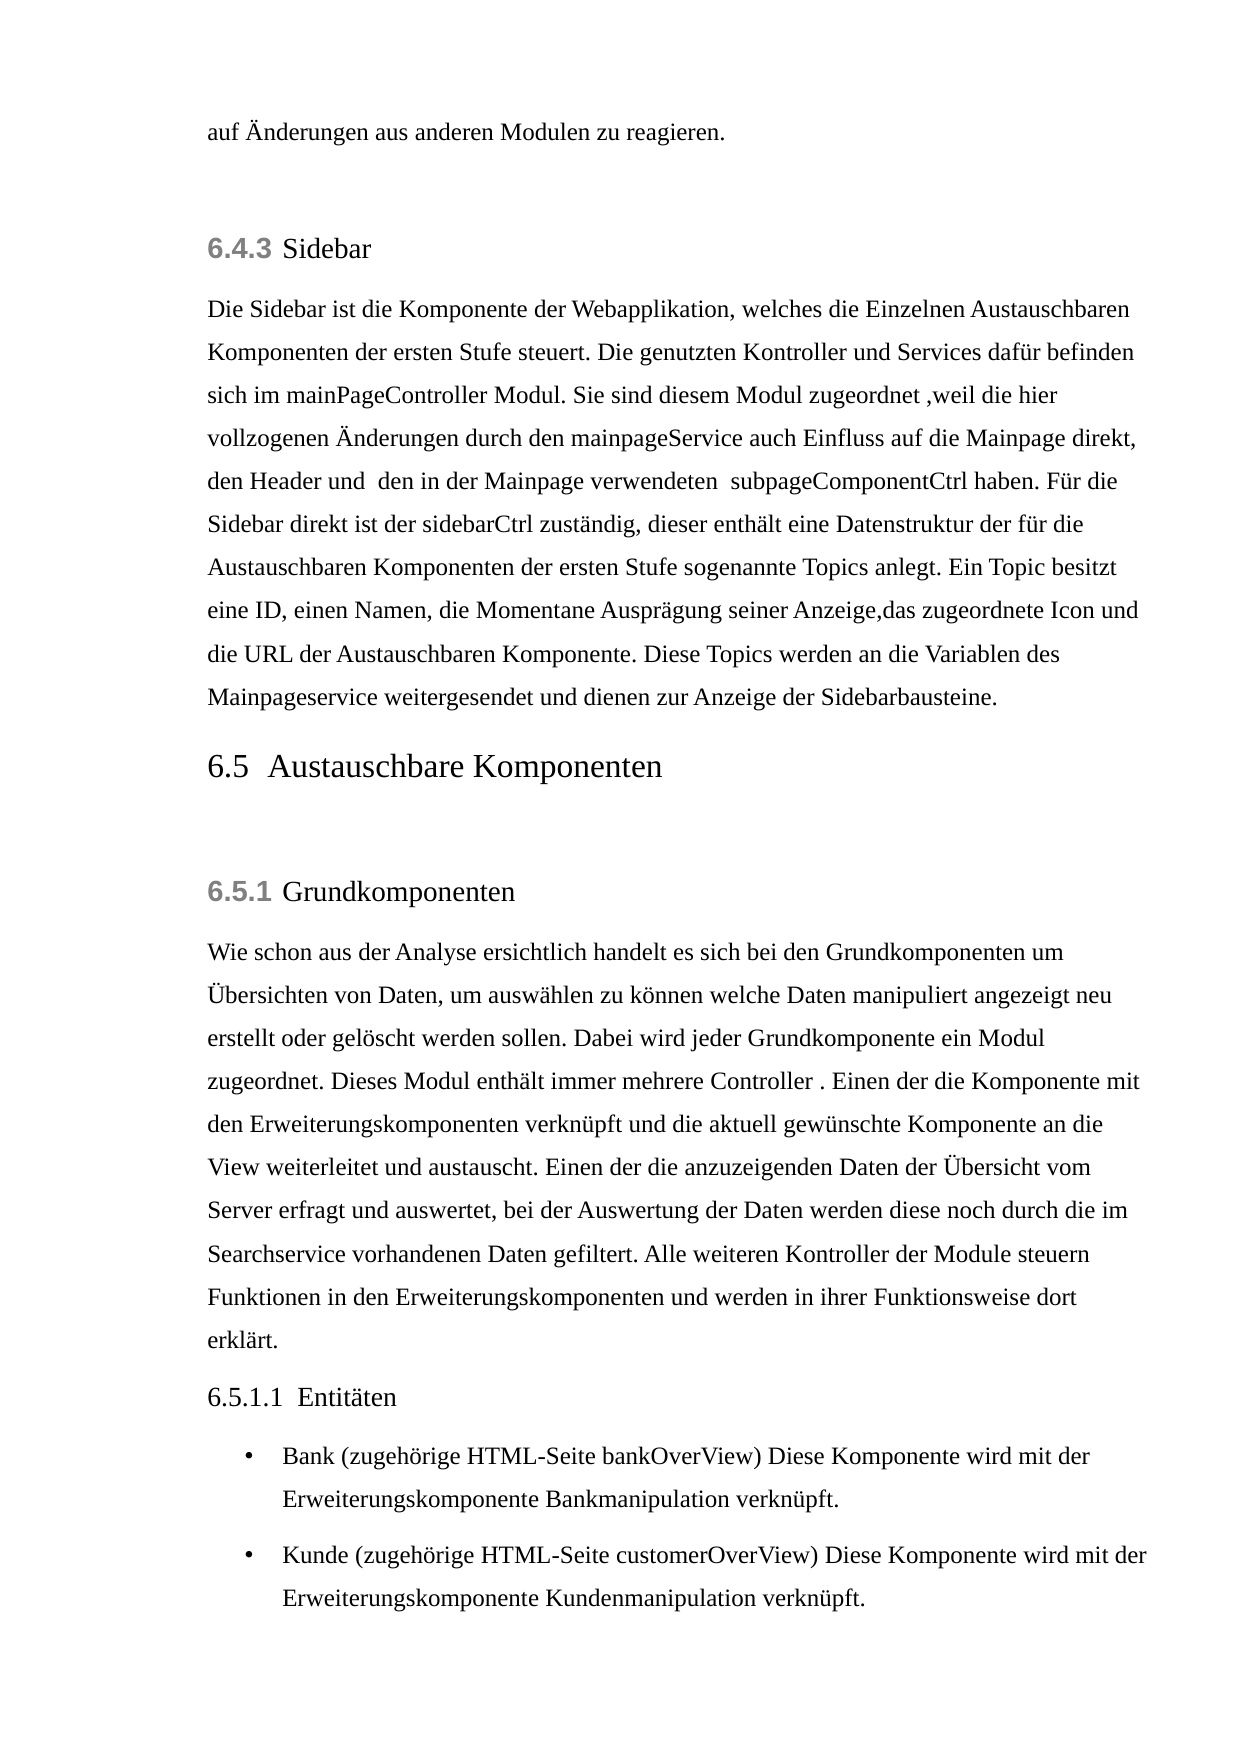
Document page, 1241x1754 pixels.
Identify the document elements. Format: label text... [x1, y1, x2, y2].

text Wie schon aus der Analyse ersichtlich handelt es sich bei den Grundkomponenten um Übersichten von Daten, um auswählen zu können welche Daten manipuliert angezeigt neu erstellt oder gelöscht werden sollen. Dabei wird jeder Grundkomponente ein Modul zugeordnet. Dieses Modul enthält immer mehrere Controller . Einen der die Komponente mit den Erweiterungskomponenten verknüpft und die aktuell gewünschte Komponente an die View weiterleitet und austauscht. Einen der die anzuzeigenden Daten der Übersicht vom Server erfragt und auswertet, bei der Auswertung der Daten werden diese noch durch die im Searchservice vorhandenen Daten gefiltert. Alle weiteren Kontroller der Module steuern Funktionen in den Erweiterungskomponenten und werden in ihrer Funktionsweise dort erklärt. [207, 937, 1152, 1354]
subtitle Entitäten [207, 1381, 1152, 1412]
list Kunde (zugehörige HTML-Seite customerOverView) Diese Komponente wird mit der Erweiterungskomponente Kundenmanipulation verknüpft. [244, 1540, 1152, 1612]
list Bank (zugehörige HTML-Seite bankOverView) Diese Komponente wird mit der Erweiterungskomponente Bankmanipulation verknüpft. [244, 1441, 1152, 1513]
text Die Sidebar ist die Komponente der Webapplikation, welches die Einzelnen Austauschbaren Komponenten der ersten Stufe steuert. Die genutzten Kontroller und Services dafür befinden sich im mainPageController Modul. Sie sind diesem Modul zugeordnet ,weil die hier vollzogenen Änderungen durch den mainpageService auch Einfluss auf die Mainpage direkt, den Header und den in der Mainpage verwendeten subpageComponentCtrl haben. Für die Sidebar direkt ist der sidebarCtrl zuständig, dieser enthält eine Datenstruktur der für die Austauschbaren Komponenten der ersten Stufe sogenannte Topics anlegt. Ein Topic besitzt eine ID, einen Namen, die Momentane Ausprägung seiner Anzeige,das zugeordnete Icon und die URL der Austauschbaren Komponente. Diese Topics werden an die Variablen des Mainpageservice weitergesendet und dienen zur Anzeige der Sidebarbausteine. [207, 294, 1152, 711]
subtitle Grundkomponenten [207, 874, 1152, 908]
subtitle Austauschbare Komponenten [207, 746, 1152, 784]
subtitle Sidebar [207, 231, 1152, 264]
text auf Änderungen aus anderen Modulen zu reagieren. [207, 117, 1152, 146]
